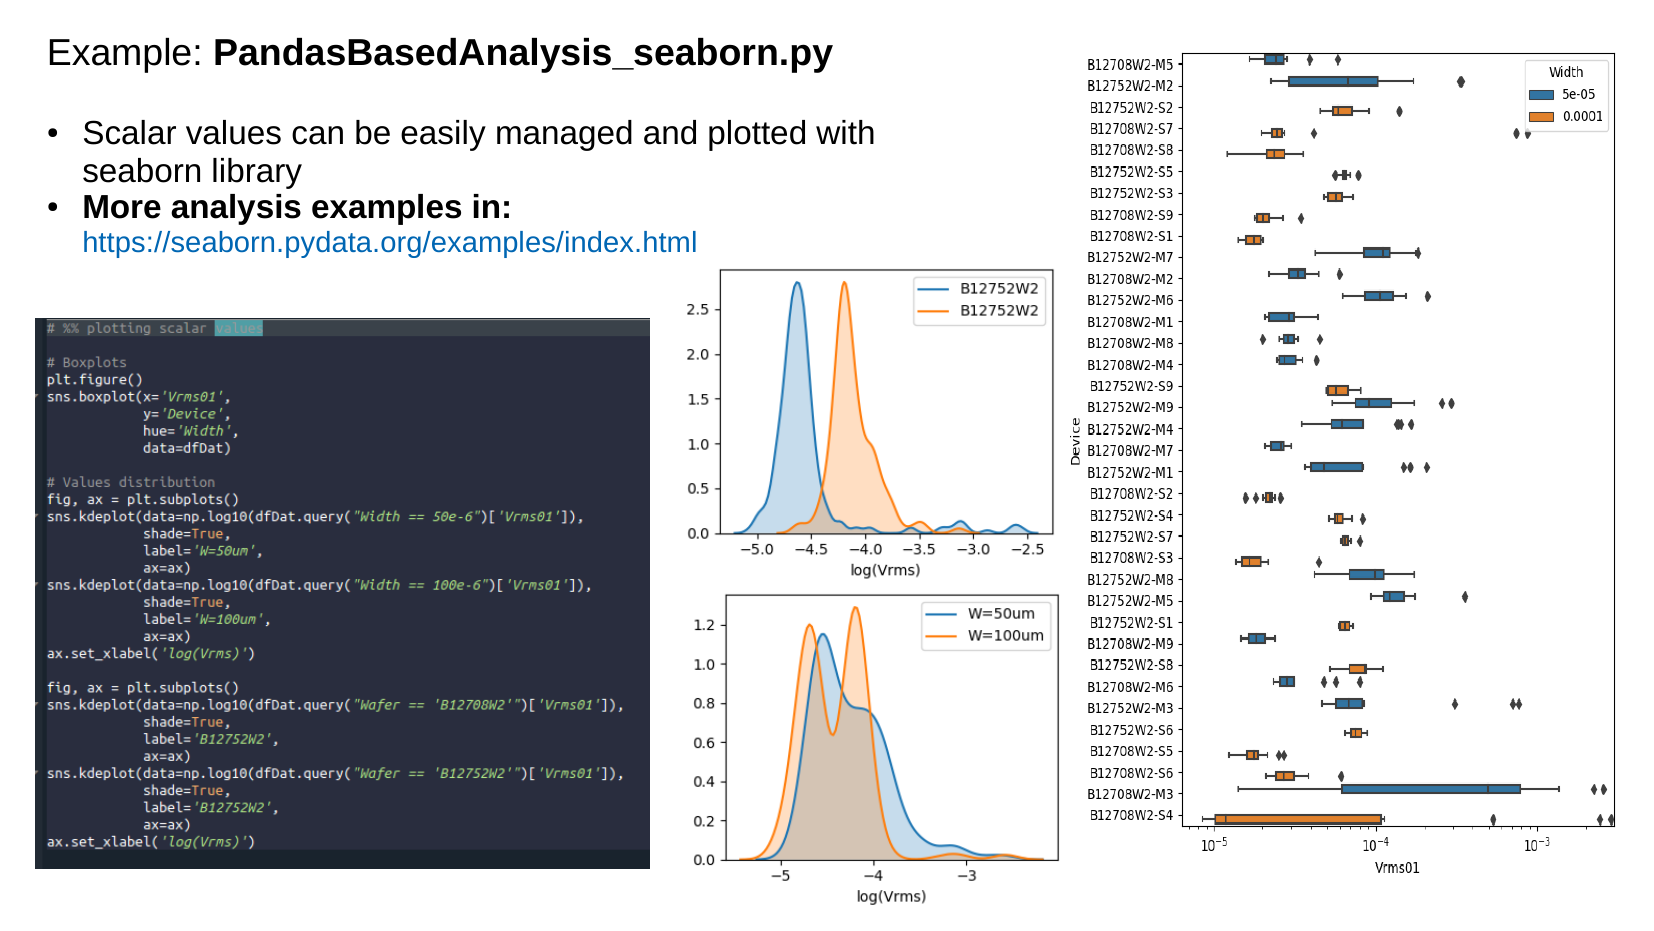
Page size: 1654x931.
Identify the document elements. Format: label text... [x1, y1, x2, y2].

picture [678, 44, 1619, 910]
text_box Example: PandasBasedAnalysis_seaborn.py Scalar values can be easily managed and plotted with seaborn library More analysis examples in: https://seaborn.pydata.org/examples/index.html [32, 23, 981, 308]
picture [35, 318, 650, 869]
